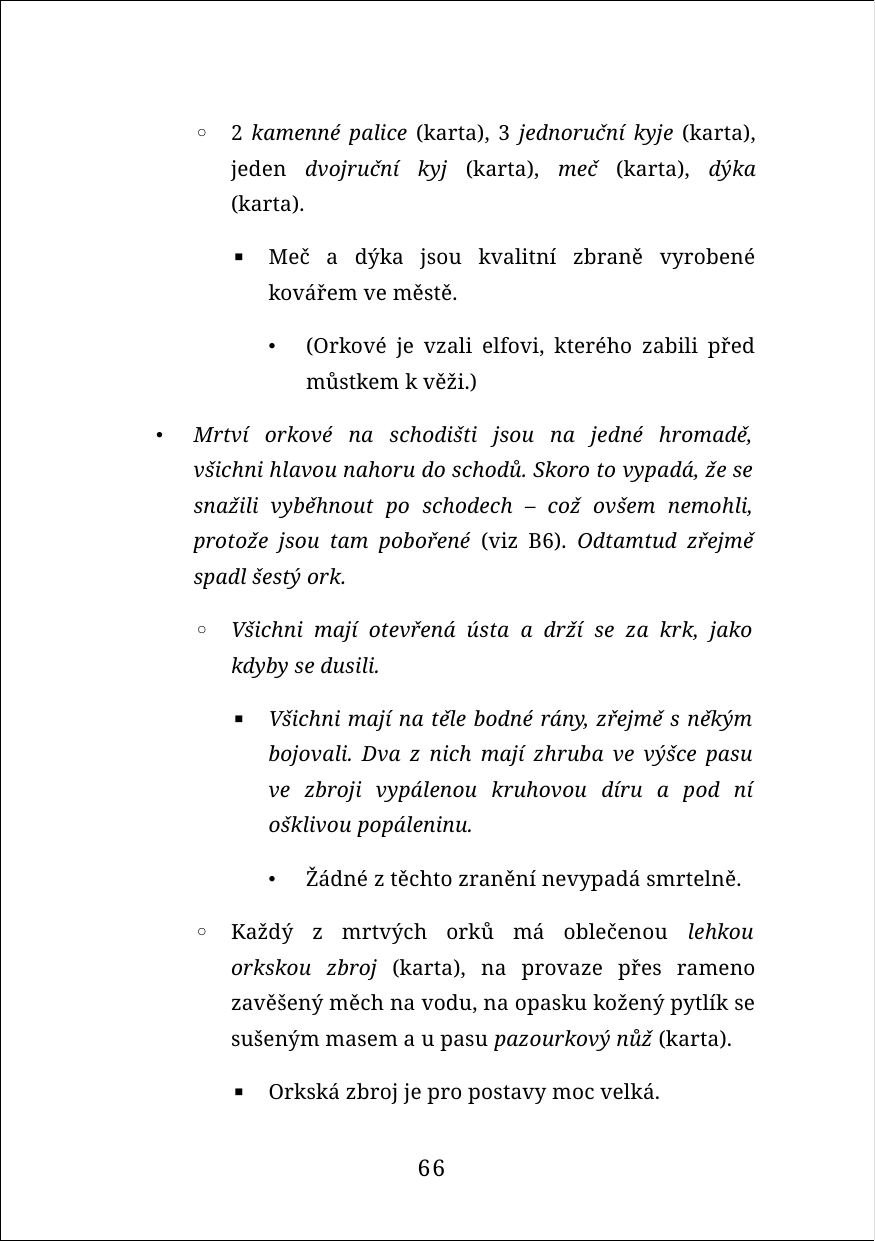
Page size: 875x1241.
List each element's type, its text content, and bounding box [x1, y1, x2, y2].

list 2 kamenné palice (karta), 3 jednoruční kyje (karta), jeden dvojruční kyj (karta), meč (karta), dýka (karta). [193, 118, 756, 218]
list Žádné z těchto zranění nevypadá smrtelně. [268, 864, 756, 892]
list Orkská zbroj je pro postavy moc velká. [231, 1077, 756, 1105]
list Všichni mají otevřená ústa a drží se za krk, jako kdyby se dusili. [193, 615, 756, 679]
list Každý z mrtvých orků má oblečenou lehkou orkskou zbroj (karta), na provaze přes rameno zavěšený měch na vodu, na opasku kožený pytlík se sušeným masem a u pasu pazourkový nůž (karta). [193, 917, 756, 1052]
list Mrtví orkové na schodišti jsou na jedné hromadě, všichni hlavou nahoru do schodů. Skoro to vypadá, že se snažili vyběhnout po schodech – což ovšem nemohli, protože jsou tam pobořené (viz B6). Odtamtud zřejmě spadl šestý ork. [156, 420, 756, 591]
list (Orkové je vzali elfovi, kterého zabili před můstkem k věži.) [268, 331, 756, 395]
list Všichni mají na těle bodné rány, zřejmě s někým bojovali. Dva z nich mají zhruba ve výšce pasu ve zbroji vypálenou kruhovou díru a pod ní ošklivou popáleninu. [231, 704, 756, 839]
list Meč a dýka jsou kvalitní zbraně vyrobené kovářem ve městě. [231, 242, 756, 306]
